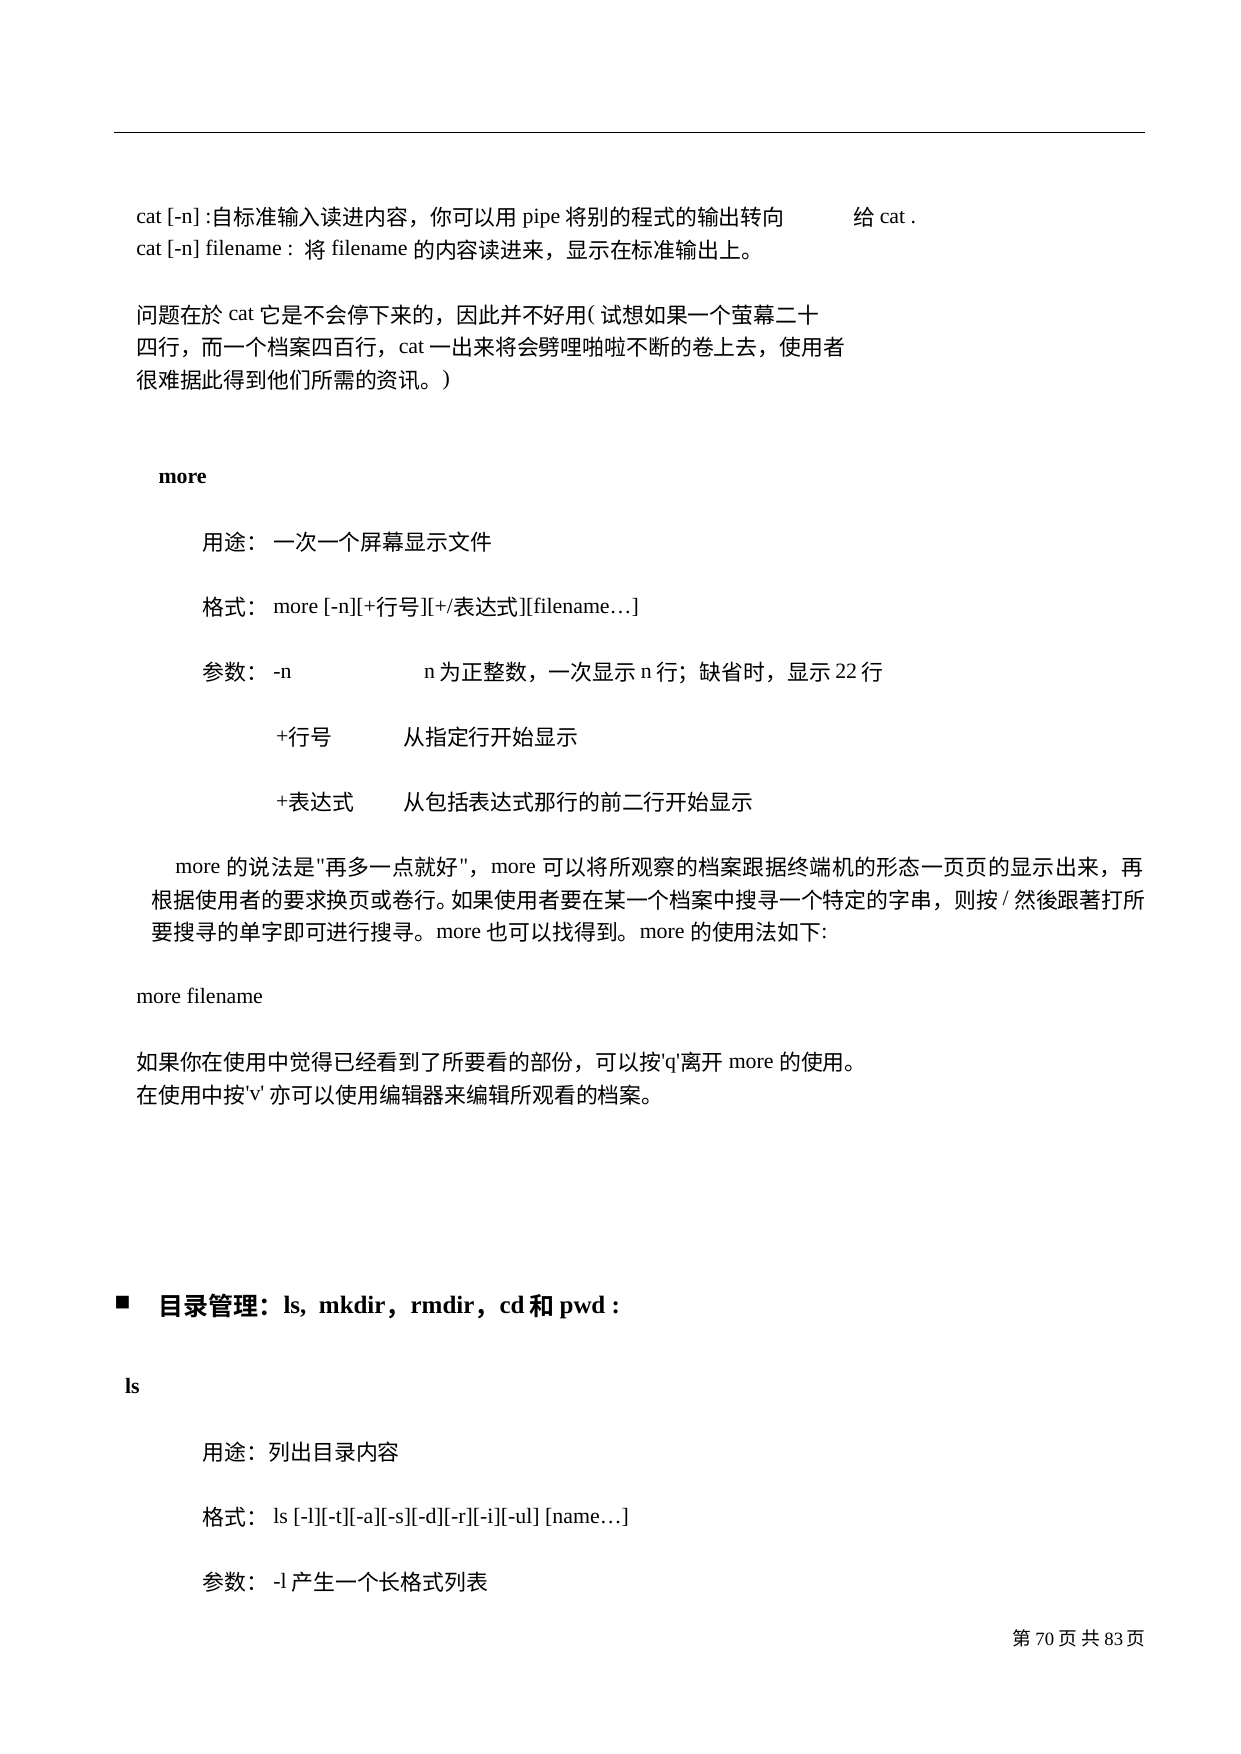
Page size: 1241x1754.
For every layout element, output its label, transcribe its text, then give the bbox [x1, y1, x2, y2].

text 参数： -l 产生一个长格式列表 [114, 1559, 1145, 1592]
text 如果你在使用中觉得已经看到了所要看的部份，可以按'q'离开 more 的使用。 [114, 1039, 1145, 1072]
text 用途：列出目录内容 [114, 1429, 1145, 1462]
text ls [114, 1364, 1145, 1397]
text +行号 从指定行开始显示 [270, 714, 1145, 747]
text 在使用中按'v' 亦可以使用编辑器来编辑所观看的档案。 [114, 1072, 1145, 1104]
text 格式： more [-n][+行号][+/表达式][filename…] [114, 584, 1145, 617]
text cat [-n] :自标准输入读进内容，你可以用 pipe 将别的程式的输出转向 给 cat . [114, 194, 1145, 227]
text 参数： -n n为正整数，一次显示n行；缺省时，显示22行 [114, 649, 1145, 682]
text +表达式 从包括表达式那行的前二行开始显示 [270, 779, 1145, 812]
list 目录管理：ls, mkdir，rmdir，cd和pwd : [114, 1267, 1145, 1332]
text cat [-n] filename : 将 filename 的内容读进来，显示在标准输出上。 [114, 227, 1145, 259]
text 用途： 一次一个屏幕显示文件 [114, 519, 1145, 552]
text 问题在於 cat 它是不会停下来的，因此并不好用( 试想如果一个萤幕二十 [114, 292, 1145, 324]
text 格式： ls [-l][-t][-a][-s][-d][-r][-i][-ul] [name…] [114, 1494, 1145, 1527]
text more filename [114, 974, 1145, 1007]
text more 的说法是"再多一点就好"，more 可以将所观察的档案跟据终端机的形态一页页的显示出来，再根据使用者的要求换页或卷行。如果使用者要在某一个档案中搜寻一个特定的字串，则按 / 然後跟著打所要搜寻的单字即可进行搜寻。more 也可以找得到。more 的使用法如下: [152, 844, 1145, 942]
text 四行，而一个档案四百行，cat 一出来将会劈哩啪啦不断的卷上去，使用者 [114, 324, 1145, 357]
text 很难据此得到他们所需的资讯。) [114, 357, 1145, 389]
text more [114, 454, 1145, 487]
